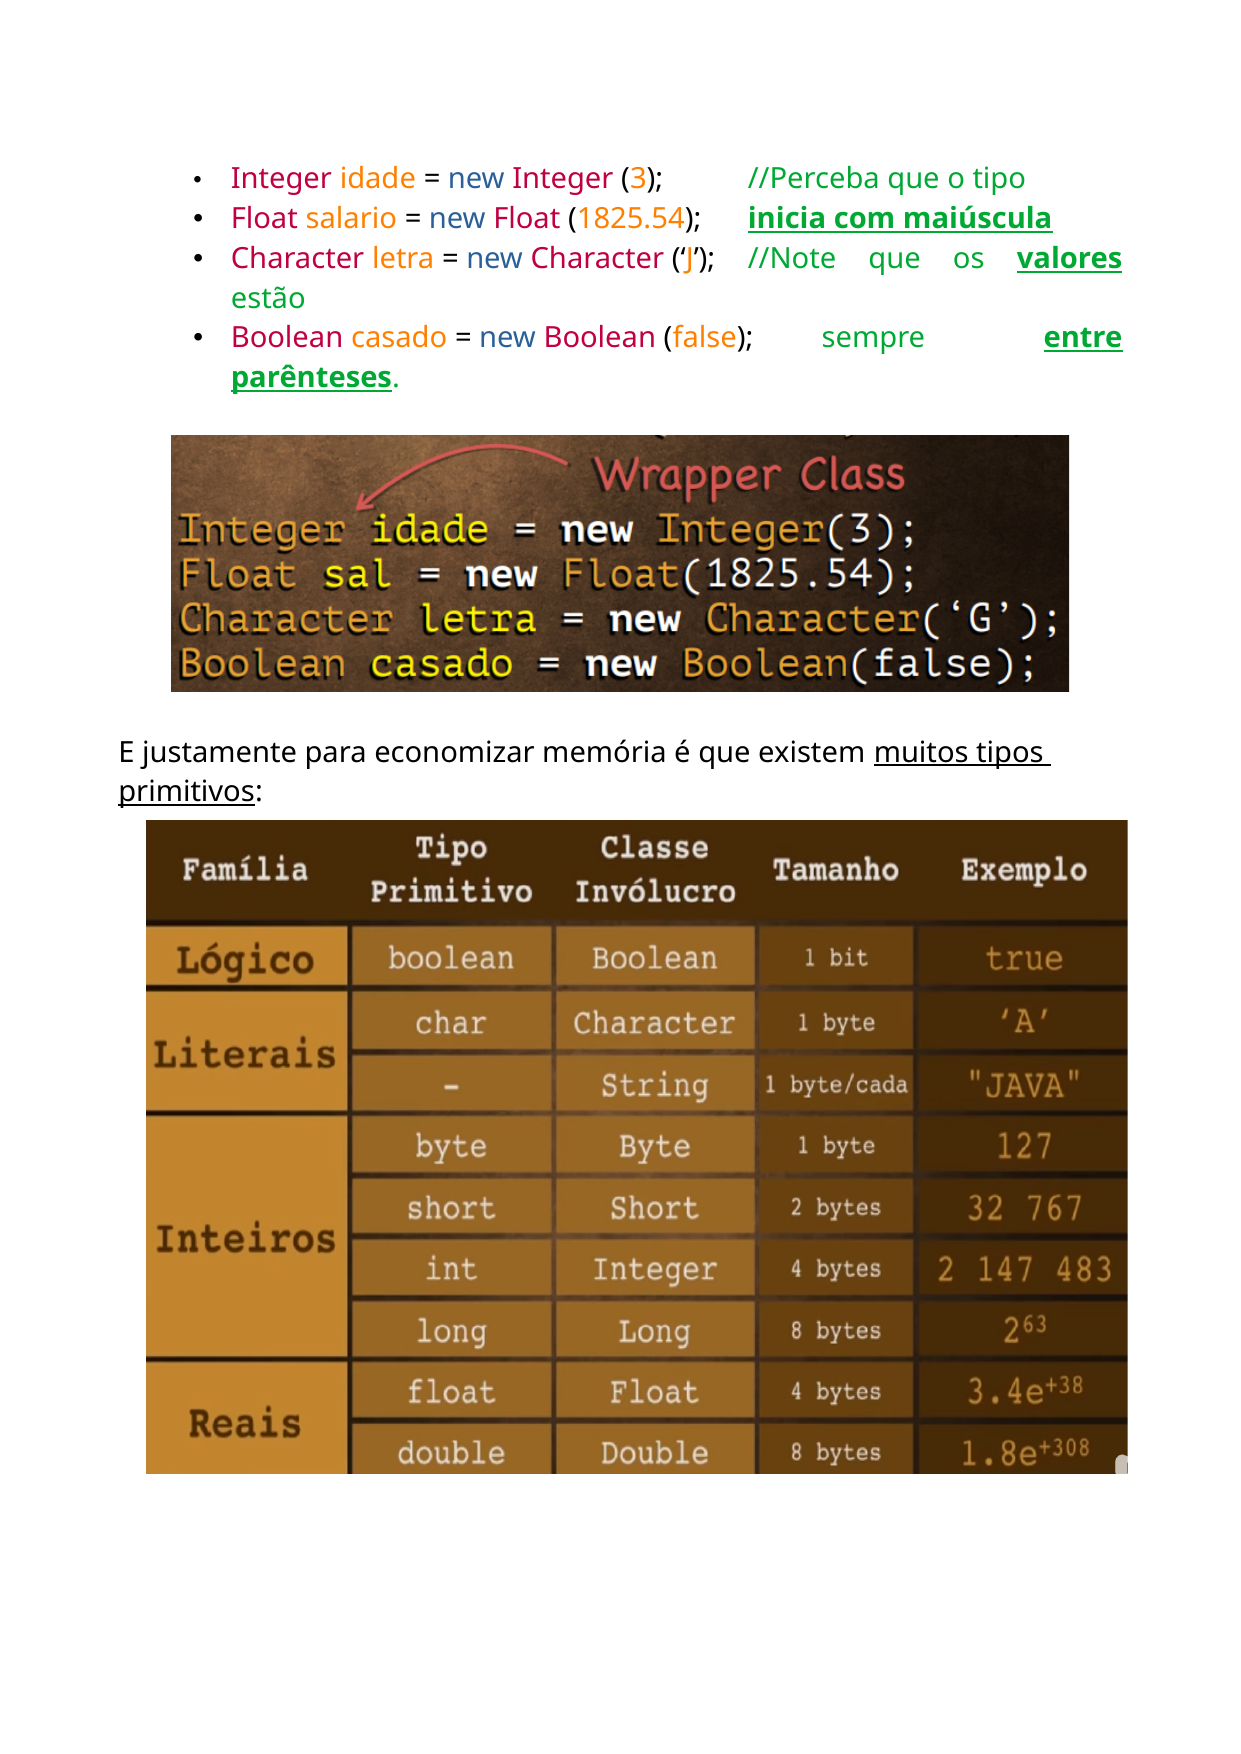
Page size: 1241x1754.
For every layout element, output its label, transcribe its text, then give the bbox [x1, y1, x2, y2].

list Boolean casado = new Boolean (false); sempre entre parênteses. [193, 317, 1122, 396]
picture [171, 435, 1070, 692]
text E justamente para economizar memória é que existem muitos tipos primitivos: [118, 731, 1169, 810]
list Integer idade = new Integer (3); //Perceba que o tipo [193, 158, 1122, 197]
list Float salario = new Float (1825.54); inicia com maiúscula [193, 197, 1122, 237]
list Character letra = new Character (‘J’); //Note que os valores estão [193, 237, 1122, 317]
picture [146, 820, 1128, 1474]
